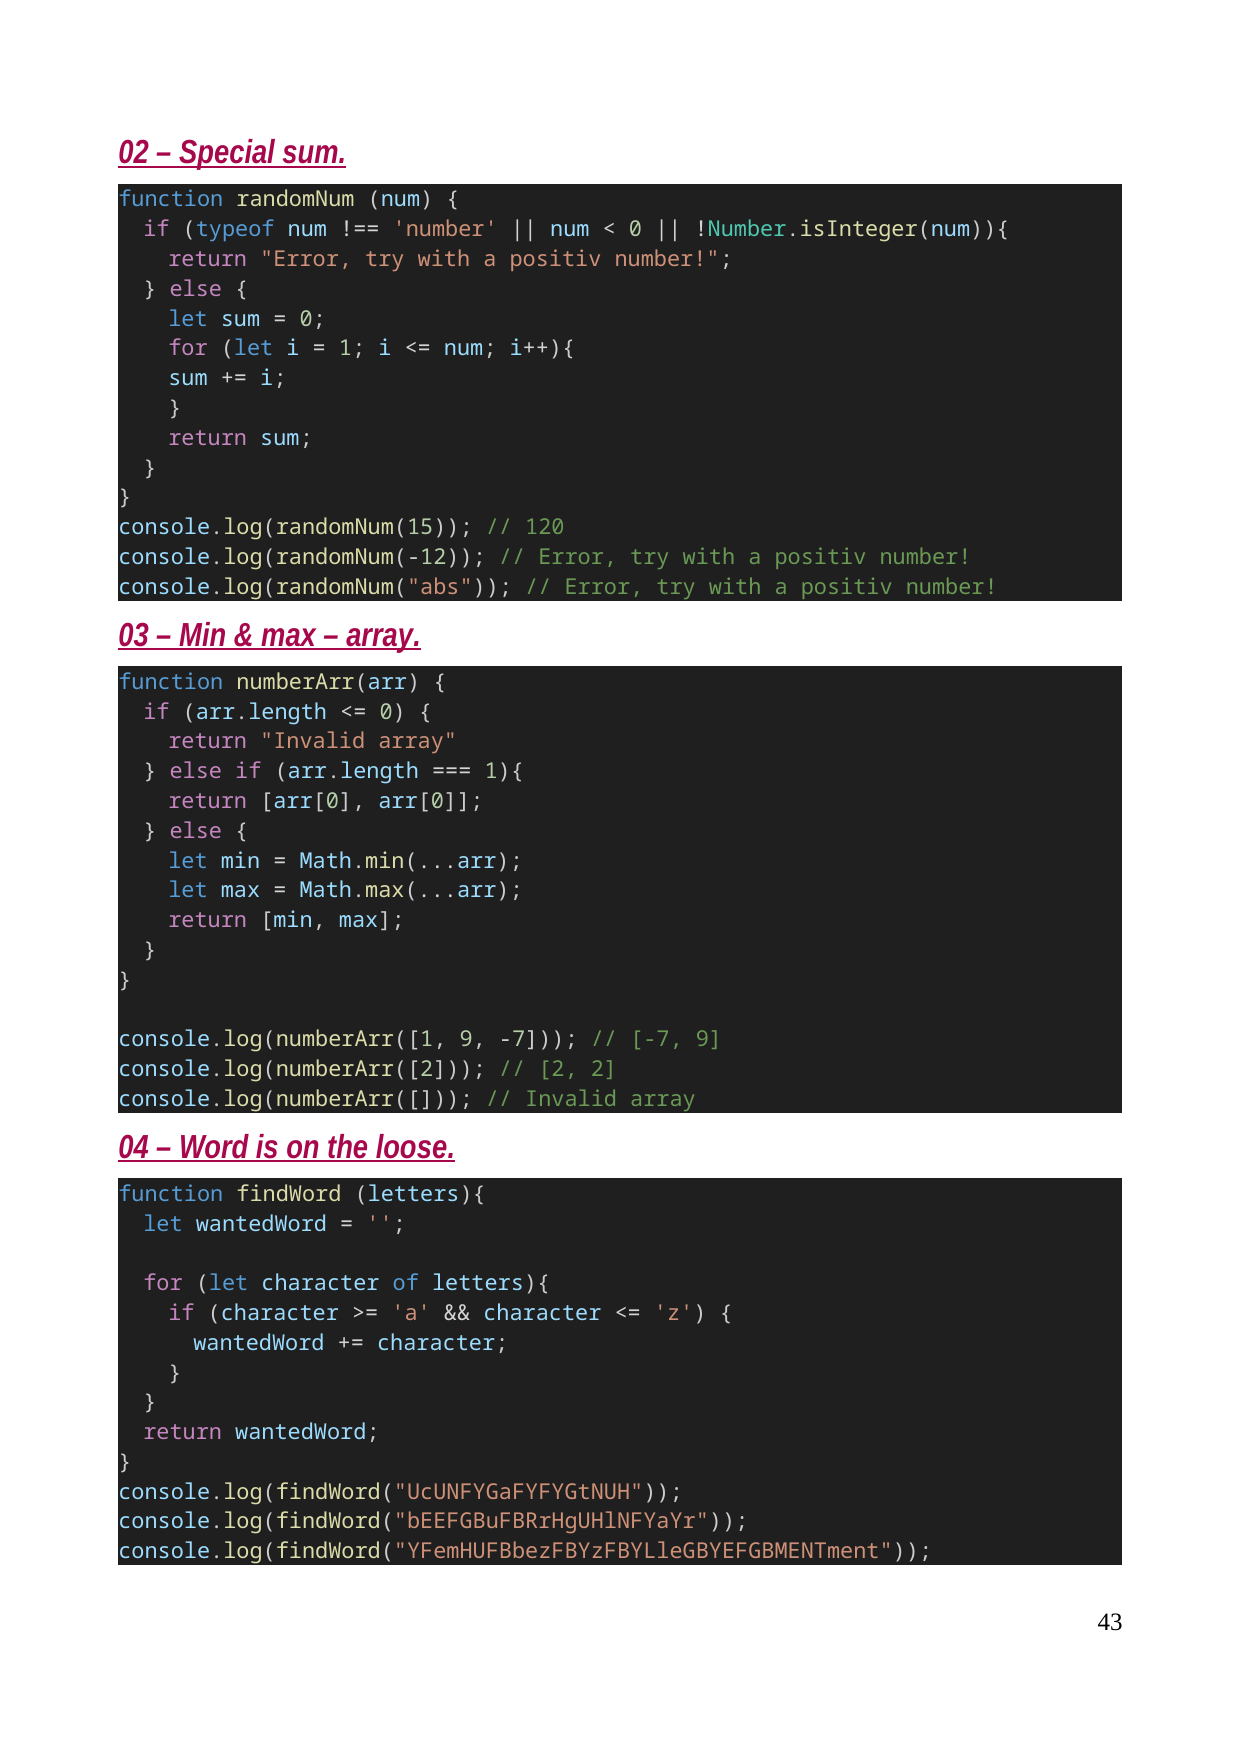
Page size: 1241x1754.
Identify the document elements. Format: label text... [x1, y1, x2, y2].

subtitle 02 – Special sum. [118, 133, 1122, 171]
table_header function numberArr(arr) { if (arr.length <= 0) { return "Invalid array" } else if (arr.length === 1){ return [arr[0], arr[0]]; } else { let min = Math.min(...arr); let max = Math.max(...arr); return [min, max]; } } console.log(numberArr([1, 9, -7])); // [-7, 9] console.log(numberArr([2])); // [2, 2] console.log(numberArr([])); // Invalid array [118, 666, 1122, 1113]
table_header function randomNum (num) { if (typeof num !== 'number' || num < 0 || !Number.isInteger(num)){ return "Error, try with a positiv number!"; } else { let sum = 0; for (let i = 1; i <= num; i++){ sum += i; } return sum; } } console.log(randomNum(15)); // 120 console.log(randomNum(-12)); // Error, try with a positiv number! console.log(randomNum("abs")); // Error, try with a positiv number! [118, 184, 1122, 601]
table_header function findWord (letters){ let wantedWord = ''; for (let character of letters){ if (character >= 'a' && character <= 'z') { wantedWord += character; } } return wantedWord; } console.log(findWord("UcUNFYGaFYFYGtNUH")); console.log(findWord("bEEFGBuFBRrHgUHlNFYaYr")); console.log(findWord("YFemHUFBbezFBYzFBYLleGBYEFGBMENTment")); [118, 1178, 1122, 1565]
subtitle 03 – Min & max – array. [118, 615, 1122, 653]
subtitle 04 – Word is on the loose. [118, 1127, 1122, 1165]
